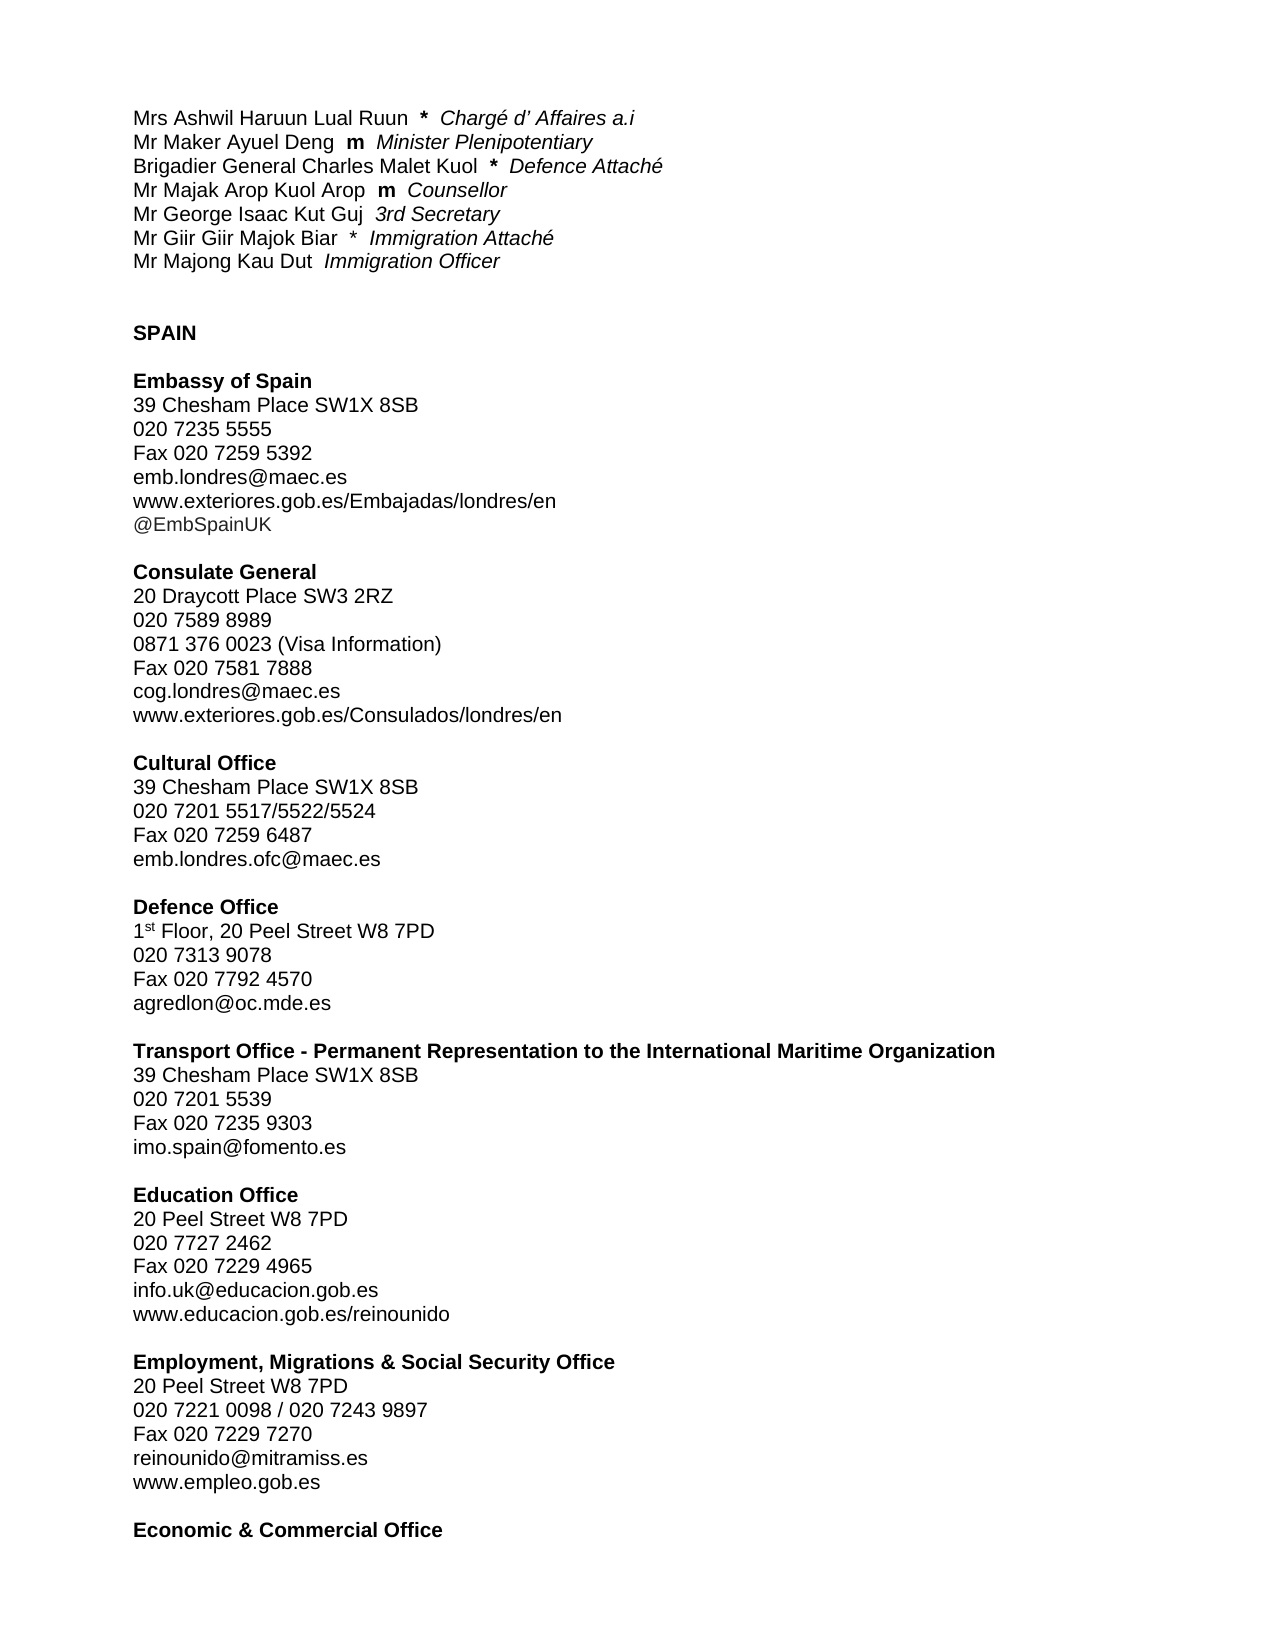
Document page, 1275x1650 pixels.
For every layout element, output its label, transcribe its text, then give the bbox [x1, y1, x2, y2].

text agredlon@oc.mde.es [133, 991, 1181, 1015]
text www.educacion.gob.es/reinounido [133, 1302, 1181, 1326]
text info.uk@educacion.gob.es [133, 1278, 1181, 1302]
text Fax 020 7259 5392 [133, 441, 1181, 465]
text 39 Chesham Place SW1X 8SB [133, 393, 1181, 417]
text Embassy of Spain [133, 369, 1181, 393]
text www.exteriores.gob.es/Consulados/londres/en [133, 703, 1181, 727]
text Brigadier General Charles Malet Kuol * Defence Attaché [133, 153, 1181, 177]
text 1st Floor, 20 Peel Street W8 7PD [133, 919, 1181, 943]
text Fax 020 7259 6487 [133, 823, 1181, 847]
text Mr Majak Arop Kuol Arop m Counsellor [133, 177, 1181, 201]
text 020 7235 5555 [133, 417, 1181, 441]
text Defence Office [133, 895, 1181, 919]
text 39 Chesham Place SW1X 8SB [133, 775, 1181, 799]
text Fax 020 7581 7888 [133, 655, 1181, 679]
text Consulate General [133, 559, 1181, 583]
text Mr Giir Giir Majok Biar * Immigration Attaché [133, 225, 1181, 249]
text Transport Office - Permanent Representation to the International Maritime Organization [133, 1039, 1181, 1063]
text @EmbSpainUK [133, 513, 1181, 536]
text emb.londres.ofc@maec.es [133, 847, 1181, 871]
text Fax 020 7235 9303 [133, 1111, 1181, 1134]
text 020 7313 9078 [133, 943, 1181, 967]
text SPAIN [133, 321, 1181, 345]
text 20 Peel Street W8 7PD [133, 1374, 1181, 1398]
text Fax 020 7792 4570 [133, 967, 1181, 991]
text 0871 376 0023 (Visa Information) [133, 631, 1181, 655]
text 20 Peel Street W8 7PD [133, 1206, 1181, 1230]
text Fax 020 7229 7270 [133, 1422, 1181, 1446]
text Economic & Commercial Office [133, 1518, 1181, 1542]
text 39 Chesham Place SW1X 8SB [133, 1063, 1181, 1087]
text 020 7201 5517/5522/5524 [133, 799, 1181, 823]
text 20 Draycott Place SW3 2RZ [133, 583, 1181, 607]
text Mr George Isaac Kut Guj 3rd Secretary [133, 201, 1181, 225]
text emb.londres@maec.es [133, 465, 1181, 489]
text Education Office [133, 1182, 1181, 1206]
text Fax 020 7229 4965 [133, 1254, 1181, 1278]
text 020 7201 5539 [133, 1087, 1181, 1111]
text Mr Majong Kau Dut Immigration Officer [133, 249, 1181, 273]
text reinounido@mitramiss.es [133, 1446, 1181, 1470]
text Cultural Office [133, 751, 1181, 775]
text 020 7589 8989 [133, 607, 1181, 631]
text imo.spain@fomento.es [133, 1134, 1181, 1158]
text Mr Maker Ayuel Deng m Minister Plenipotentiary [133, 129, 1181, 153]
text Mrs Ashwil Haruun Lual Ruun * Chargé d’ Affaires a.i [133, 106, 1181, 129]
text cog.londres@maec.es [133, 679, 1181, 703]
text 020 7727 2462 [133, 1230, 1181, 1254]
text www.exteriores.gob.es/Embajadas/londres/en [133, 489, 1181, 513]
text Employment, Migrations & Social Security Office [133, 1350, 1181, 1374]
text 020 7221 0098 / 020 7243 9897 [133, 1398, 1181, 1422]
text www.empleo.gob.es [133, 1470, 1181, 1494]
